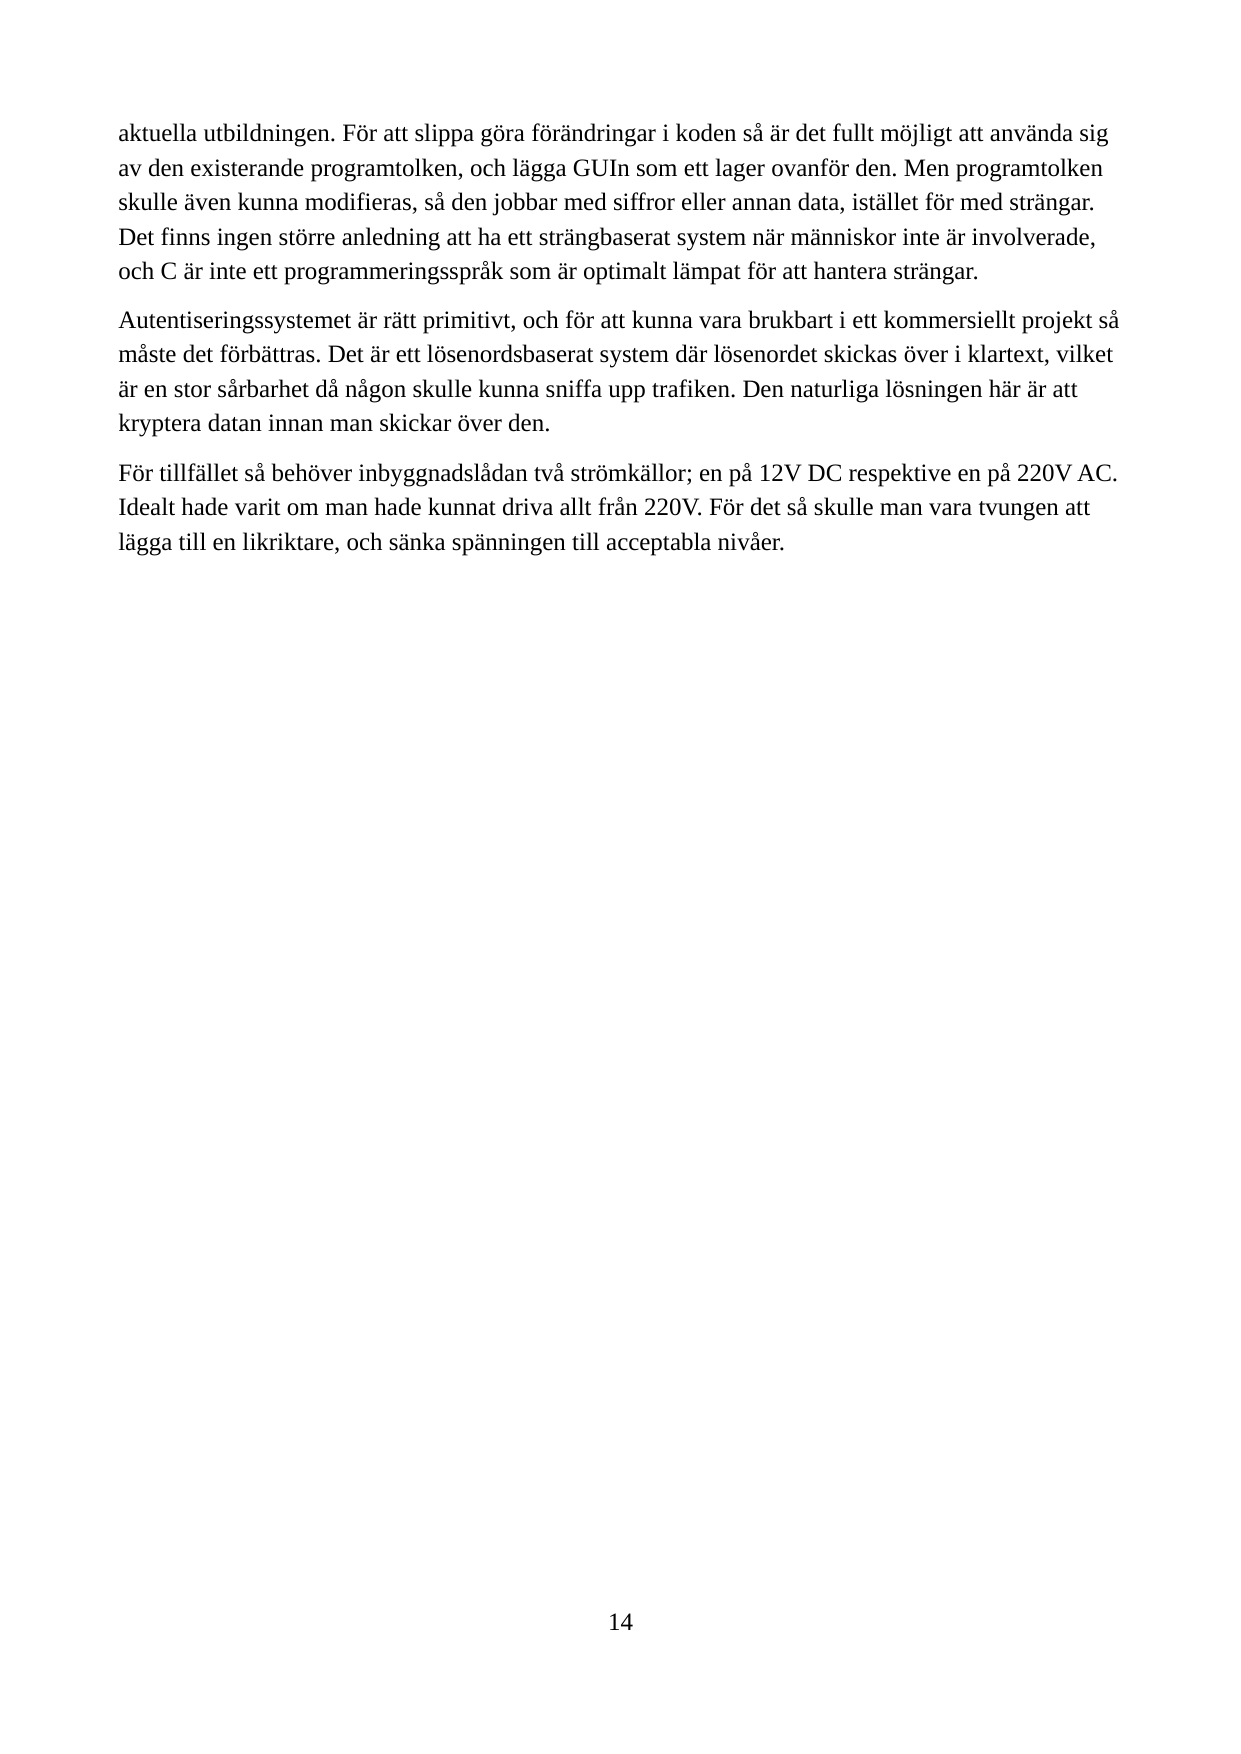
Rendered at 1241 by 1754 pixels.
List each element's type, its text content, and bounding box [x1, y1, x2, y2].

text För tillfället så behöver inbyggnadslådan två strömkällor; en på 12V DC respektive en på 220V AC. Idealt hade varit om man hade kunnat driva allt från 220V. För det så skulle man vara tvungen att lägga till en likriktare, och sänka spänningen till acceptabla nivåer. [118, 458, 1122, 555]
text Autentiseringssystemet är rätt primitivt, och för att kunna vara brukbart i ett kommersiellt projekt så måste det förbättras. Det är ett lösenordsbaserat system där lösenordet skickas över i klartext, vilket är en stor sårbarhet då någon skulle kunna sniffa upp trafiken. Den naturliga lösningen här är att kryptera datan innan man skickar över den. [118, 305, 1122, 437]
text aktuella utbildningen. För att slippa göra förändringar i koden så är det fullt möjligt att använda sig av den existerande programtolken, och lägga GUIn som ett lager ovanför den. Men programtolken skulle även kunna modifieras, så den jobbar med siffror eller annan data, istället för med strängar. Det finns ingen större anledning att ha ett strängbaserat system när människor inte är involverade, och C är inte ett programmeringsspråk som är optimalt lämpat för att hantera strängar. [118, 118, 1122, 285]
